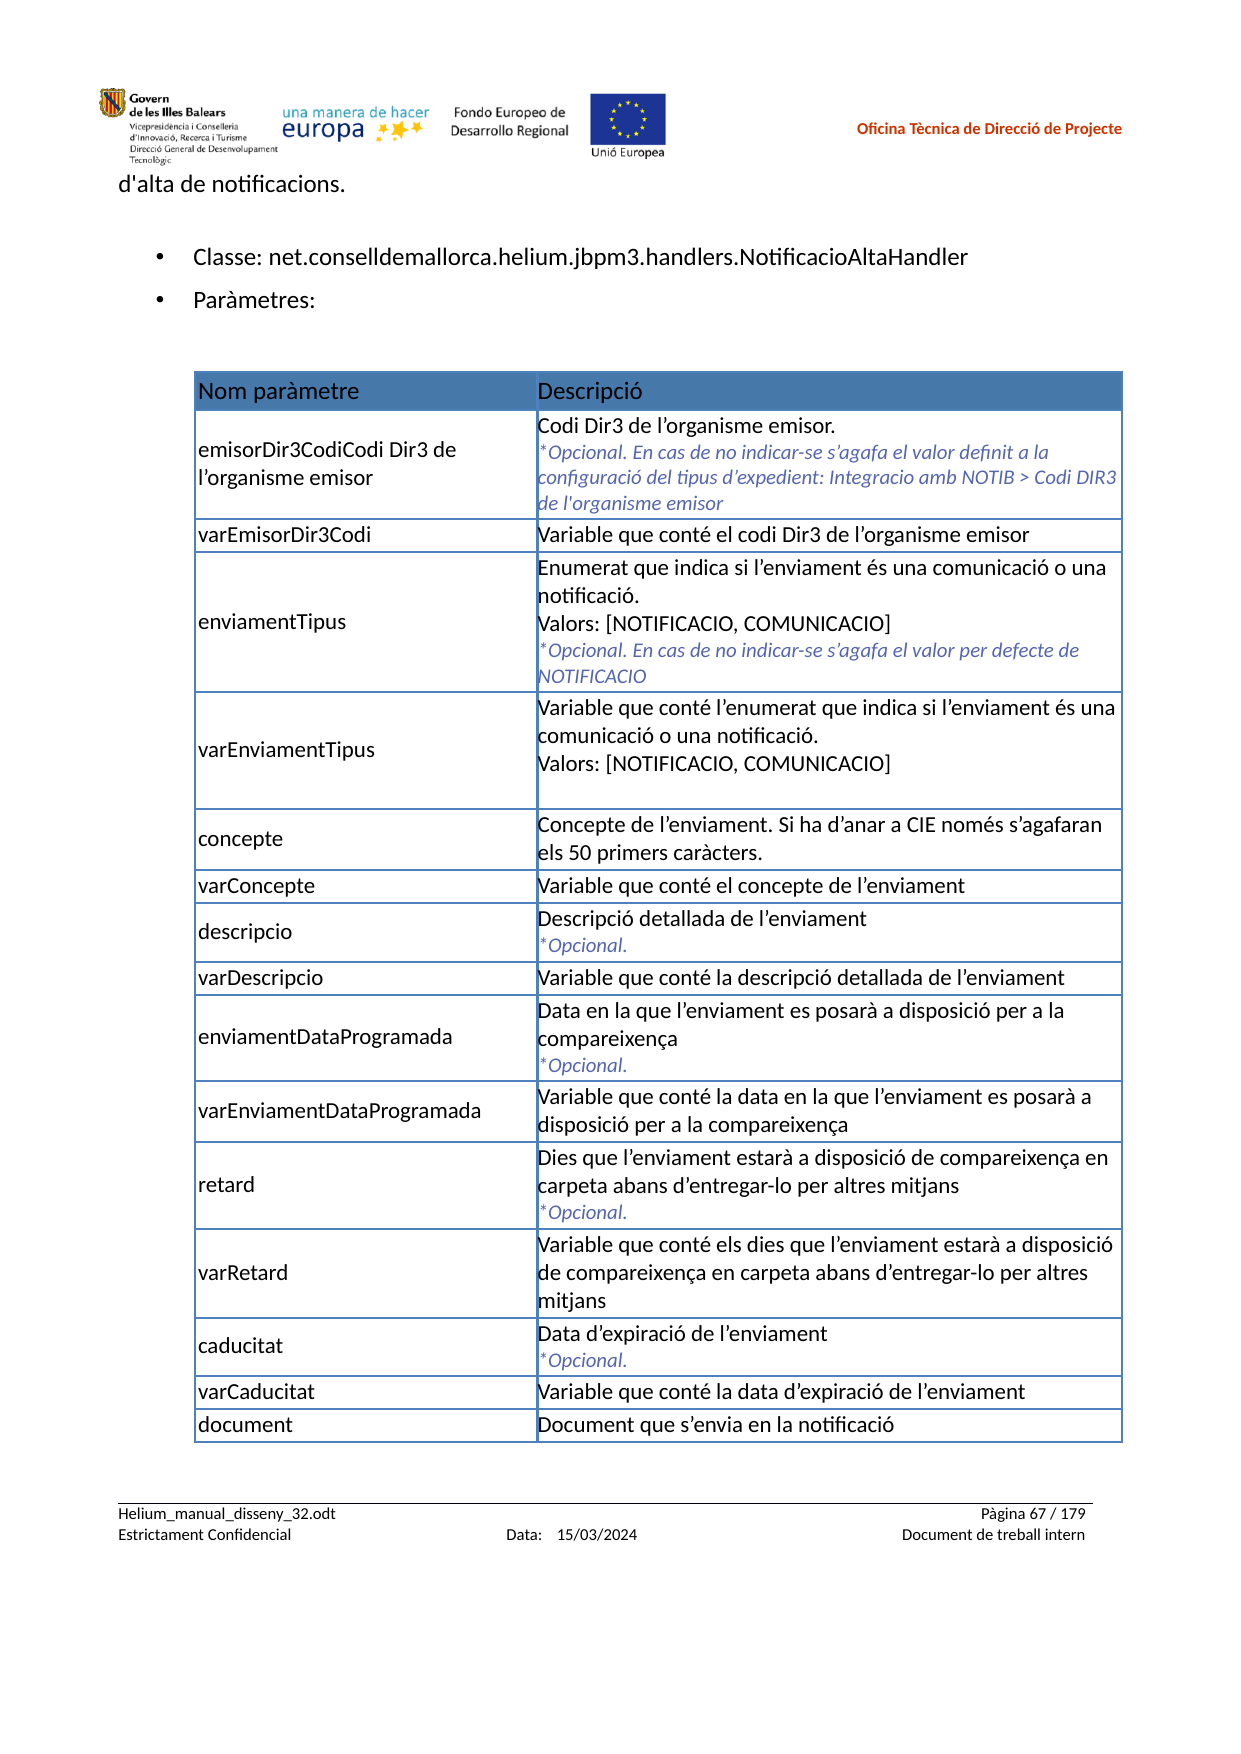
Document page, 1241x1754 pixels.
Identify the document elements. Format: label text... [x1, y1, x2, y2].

table_cell Enumerat que indica si l’enviament és una comunicació o una notificació. Valors: [NOTIFICACIO, COMUNICACIO] *Opcional. En cas de no indicar-se s’agafa el valor per defecte de NOTIFICACIO [539, 553, 1121, 691]
list Classe: net.conselldemallorca.helium.jbpm3.handlers.NotificacioAltaHandler [156, 241, 1122, 272]
table_cell document [196, 1410, 536, 1441]
table_cell Variable que conté la data d’expiració de l’enviament [539, 1377, 1121, 1408]
table_cell retard [196, 1143, 536, 1228]
table_cell Variable que conté el codi Dir3 de l’organisme emisor [539, 520, 1121, 551]
table_cell varEnviamentDataProgramada [196, 1082, 536, 1141]
table_cell varRetard [196, 1230, 536, 1317]
picture [99, 87, 668, 166]
table_cell emisorDir3CodiCodi Dir3 de l’organisme emisor [196, 411, 536, 518]
table_cell enviamentTipus [196, 553, 536, 691]
table_header Nom paràmetre [196, 373, 536, 409]
table_cell Dies que l’enviament estarà a disposició de compareixença en carpeta abans d’entregar-lo per altres mitjans *Opcional. [539, 1143, 1121, 1228]
table_cell Variable que conté l’enumerat que indica si l’enviament és una comunicació o una notificació. Valors: [NOTIFICACIO, COMUNICACIO] [539, 693, 1121, 808]
table_cell concepte [196, 810, 536, 869]
table_cell Data en la que l’enviament es posarà a disposició per a la compareixença *Opcional. [539, 996, 1121, 1080]
table_cell Descripció detallada de l’enviament *Opcional. [539, 904, 1121, 961]
table_cell Concepte de l’enviament. Si ha d’anar a CIE només s’agafaran els 50 primers caràcters. [539, 810, 1121, 869]
table_cell caducitat [196, 1319, 536, 1375]
table_header Descripció [539, 373, 1121, 409]
table_cell Variable que conté els dies que l’enviament estarà a disposició de compareixença en carpeta abans d’entregar-lo per altres mitjans [539, 1230, 1121, 1317]
table_cell varConcepte [196, 871, 536, 902]
table_cell varCaducitat [196, 1377, 536, 1408]
table_cell Codi Dir3 de l’organisme emisor. *Opcional. En cas de no indicar-se s’agafa el valor definit a la configuració del tipus d’expedient: Integracio amb NOTIB > Codi DIR3 de l'organisme emisor [539, 411, 1121, 518]
table_cell Data d’expiració de l’enviament *Opcional. [539, 1319, 1121, 1375]
list Paràmetres: [156, 284, 1122, 315]
table_cell varDescripcio [196, 963, 536, 994]
table_cell enviamentDataProgramada [196, 996, 536, 1080]
table_cell descripcio [196, 904, 536, 961]
table_cell Variable que conté la descripció detallada de l’enviament [539, 963, 1121, 994]
table_cell Variable que conté la data en la que l’enviament es posarà a disposició per a la compareixença [539, 1082, 1121, 1141]
table_cell varEnviamentTipus [196, 693, 536, 808]
table_cell Document que s’envia en la notificació [539, 1410, 1121, 1441]
text d'alta de notificacions. [118, 168, 1122, 198]
table_cell Variable que conté el concepte de l’enviament [539, 871, 1121, 902]
table_cell varEmisorDir3Codi [196, 520, 536, 551]
